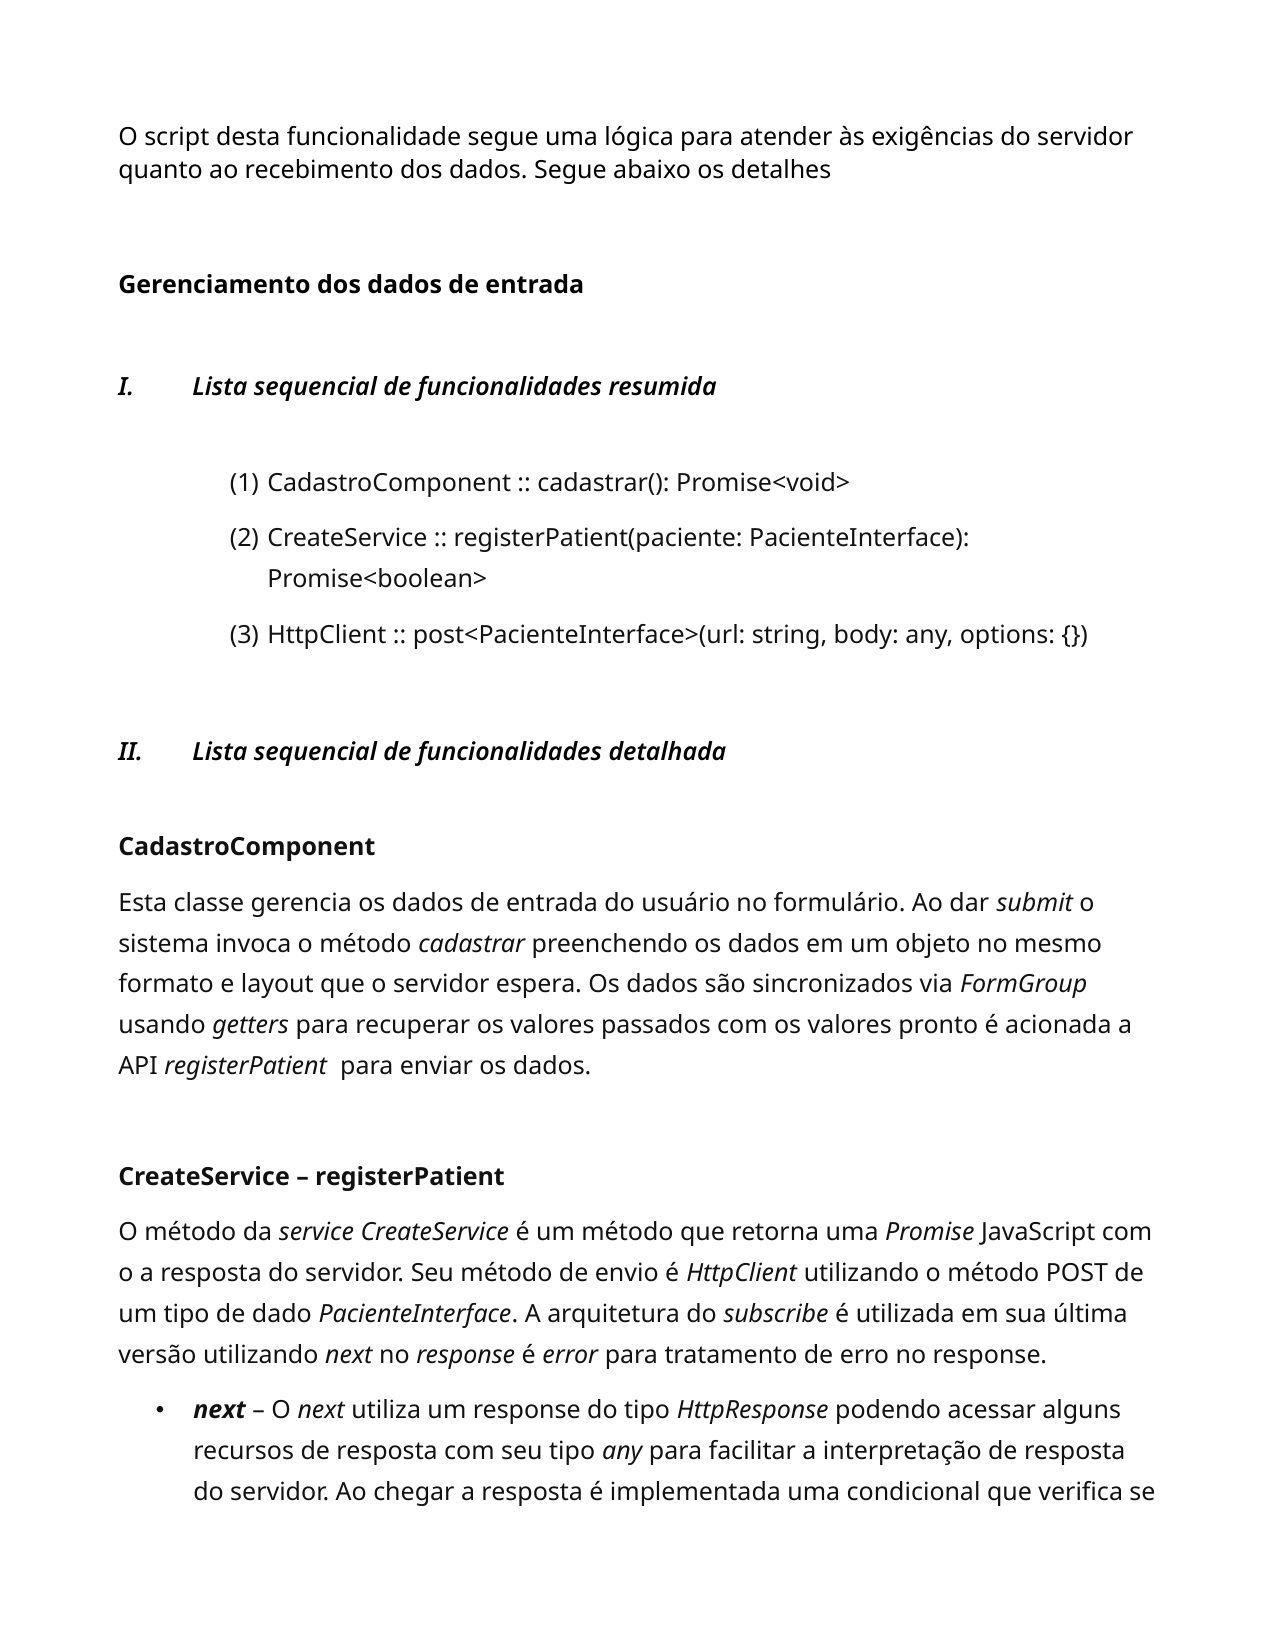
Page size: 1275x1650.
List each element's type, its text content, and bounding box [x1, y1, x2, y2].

subtitle Lista sequencial de funcionalidades resumida [118, 369, 1157, 403]
subtitle Lista sequencial de funcionalidades detalhada [118, 733, 1157, 767]
text CadastroComponent [118, 829, 1157, 863]
text O método da service CreateService é um método que retorna uma Promise JavaScript com o a resposta do servidor. Seu método de envio é HttpClient utilizando o método POST de um tipo de dado PacienteInterface. A arquitetura do subscribe é utilizada em sua última versão utilizando next no response é error para tratamento de erro no response. [118, 1214, 1157, 1371]
list next – O next utiliza um response do tipo HttpResponse podendo acessar alguns recursos de resposta com seu tipo any para facilitar a interpretação de resposta do servidor. Ao chegar a resposta é implementada uma condicional que verifica se [156, 1392, 1157, 1508]
text CreateService – registerPatient [118, 1159, 1157, 1193]
text O script desta funcionalidade segue uma lógica para atender às exigências do servidor quanto ao recebimento dos dados. Segue abaixo os detalhes [118, 118, 1157, 186]
subtitle Gerenciamento dos dados de entrada [118, 267, 1157, 301]
list CreateService :: registerPatient(paciente: PacienteInterface): Promise<boolean> [229, 520, 1157, 595]
text Esta classe gerencia os dados de entrada do usuário no formulário. Ao dar submit o sistema invoca o método cadastrar preenchendo os dados em um objeto no mesmo formato e layout que o servidor espera. Os dados são sincronizados via FormGroup usando getters para recuperar os valores passados com os valores pronto é acionada a API registerPatient para enviar os dados. [118, 884, 1157, 1082]
list CadastroComponent :: cadastrar(): Promise<void> [229, 464, 1157, 499]
list HttpClient :: post<PacienteInterface>(url: string, body: any, options: {}) [229, 616, 1157, 650]
